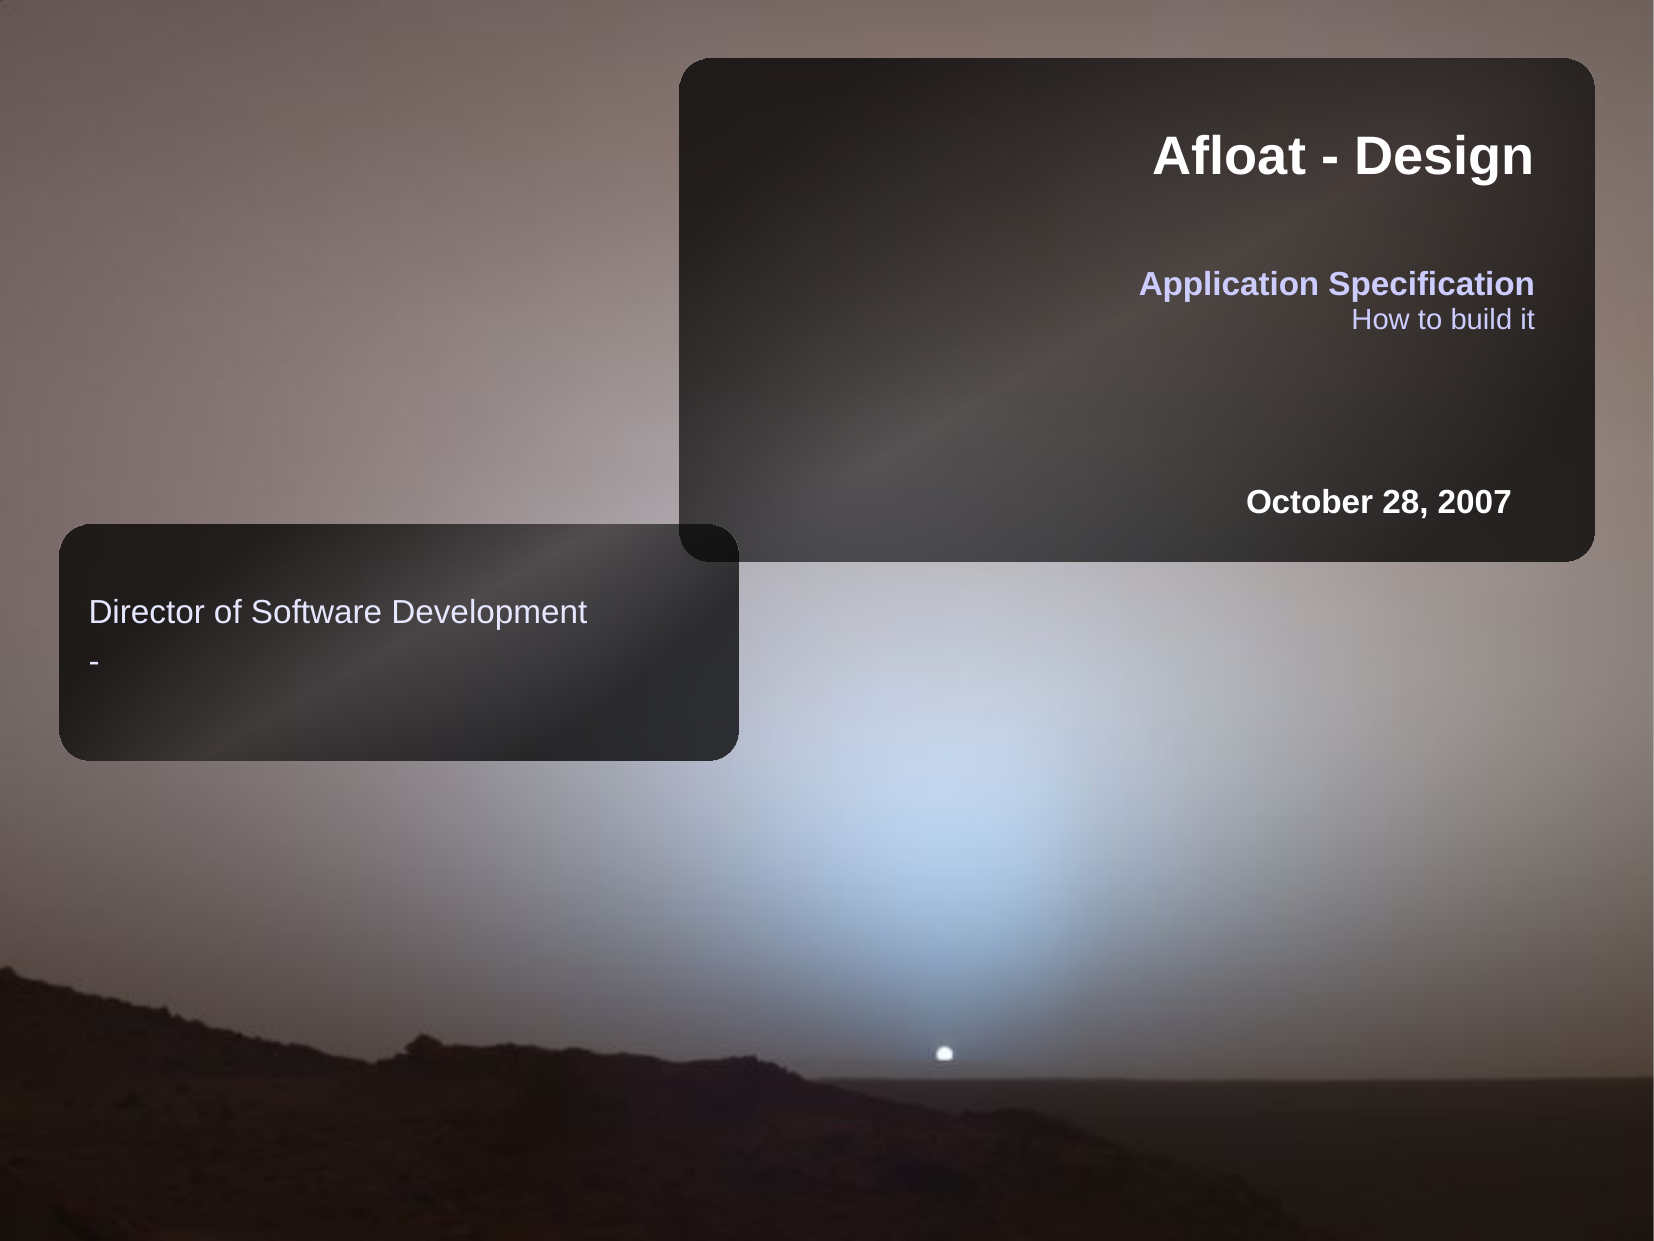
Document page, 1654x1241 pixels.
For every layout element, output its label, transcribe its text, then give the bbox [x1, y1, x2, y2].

picture [0, 0, 1654, 1241]
title Afloat - Design [740, 88, 1536, 223]
